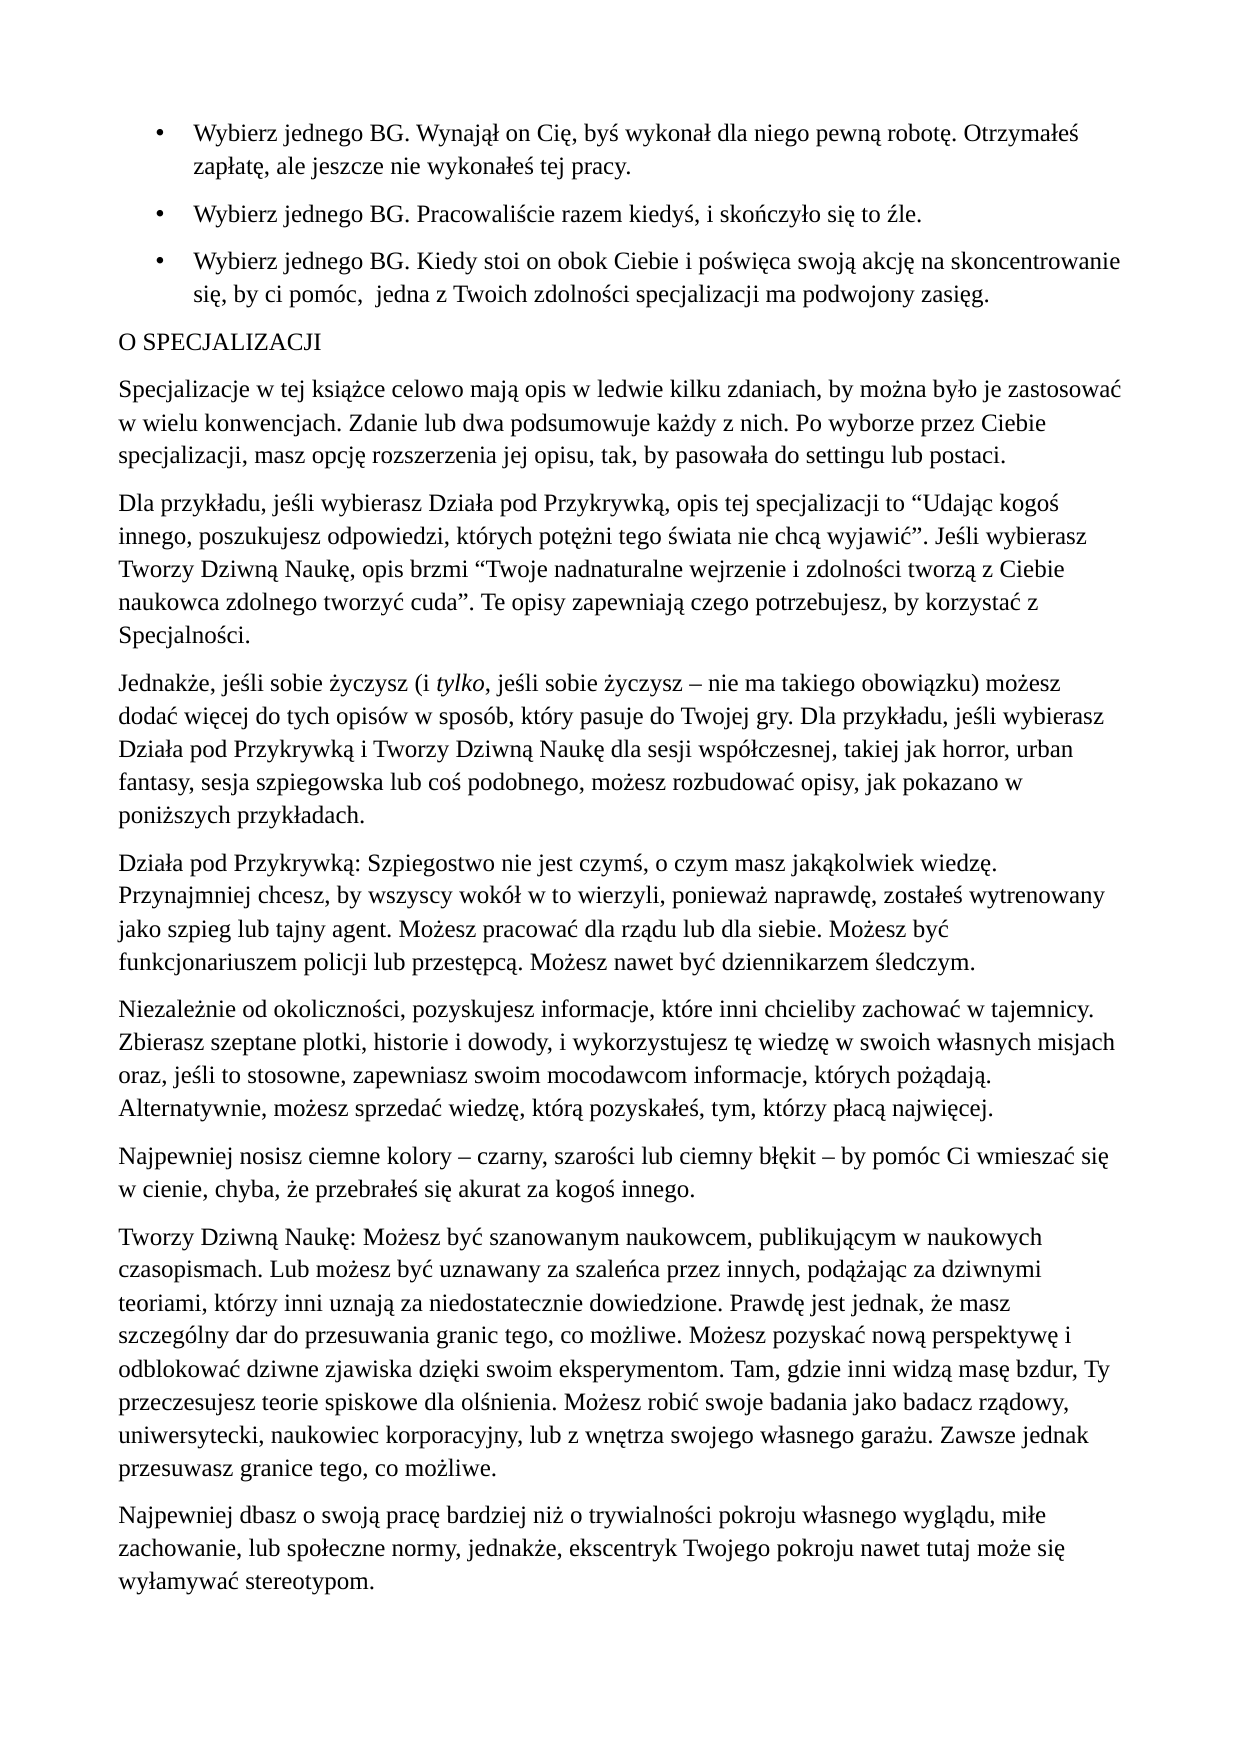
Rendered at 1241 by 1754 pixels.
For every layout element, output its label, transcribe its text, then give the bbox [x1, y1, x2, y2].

list Wybierz jednego BG. Kiedy stoi on obok Ciebie i poświęca swoją akcję na skoncentrowanie się, by ci pomóc, jedna z Twoich zdolności specjalizacji ma podwojony zasięg. [156, 246, 1122, 308]
text Niezależnie od okoliczności, pozyskujesz informacje, które inni chcieliby zachować w tajemnicy. Zbierasz szeptane plotki, historie i dowody, i wykorzystujesz tę wiedzę w swoich własnych misjach oraz, jeśli to stosowne, zapewniasz swoim mocodawcom informacje, których pożądają. Alternatywnie, możesz sprzedać wiedzę, którą pozyskałeś, tym, którzy płacą najwięcej. [118, 994, 1122, 1122]
text Najpewniej nosisz ciemne kolory – czarny, szarości lub ciemny błękit – by pomóc Ci wmieszać się w cienie, chyba, że przebrałeś się akurat za kogoś innego. [118, 1141, 1122, 1203]
text Dla przykładu, jeśli wybierasz Działa pod Przykrywką, opis tej specjalizacji to “Udając kogoś innego, poszukujesz odpowiedzi, których potężni tego świata nie chcą wyjawić”. Jeśli wybierasz Tworzy Dziwną Naukę, opis brzmi “Twoje nadnaturalne wejrzenie i zdolności tworzą z Ciebie naukowca zdolnego tworzyć cuda”. Te opisy zapewniają czego potrzebujesz, by korzystać z Specjalności. [118, 488, 1122, 649]
text O SPECJALIZACJI [118, 327, 1122, 356]
text Działa pod Przykrywką: Szpiegostwo nie jest czymś, o czym masz jakąkolwiek wiedzę. Przynajmniej chcesz, by wszyscy wokół w to wierzyli, ponieważ naprawdę, zostałeś wytrenowany jako szpieg lub tajny agent. Możesz pracować dla rządu lub dla siebie. Możesz być funkcjonariuszem policji lub przestępcą. Możesz nawet być dziennikarzem śledczym. [118, 848, 1122, 975]
list Wybierz jednego BG. Pracowaliście razem kiedyś, i skończyło się to źle. [156, 199, 1122, 227]
list Wybierz jednego BG. Wynajął on Cię, byś wykonał dla niego pewną robotę. Otrzymałeś zapłatę, ale jeszcze nie wykonałeś tej pracy. [156, 118, 1122, 180]
text Specjalizacje w tej książce celowo mają opis w ledwie kilku zdaniach, by można było je zastosować w wielu konwencjach. Zdanie lub dwa podsumowuje każdy z nich. Po wyborze przez Ciebie specjalizacji, masz opcję rozszerzenia jej opisu, tak, by pasowała do settingu lub postaci. [118, 374, 1122, 469]
text Najpewniej dbasz o swoją pracę bardziej niż o trywialności pokroju własnego wyglądu, miłe zachowanie, lub społeczne normy, jednakże, ekscentryk Twojego pokroju nawet tutaj może się wyłamywać stereotypom. [118, 1500, 1122, 1595]
text Jednakże, jeśli sobie życzysz (i tylko, jeśli sobie życzysz – nie ma takiego obowiązku) możesz dodać więcej do tych opisów w sposób, który pasuje do Twojej gry. Dla przykładu, jeśli wybierasz Działa pod Przykrywką i Tworzy Dziwną Naukę dla sesji współczesnej, takiej jak horror, urban fantasy, sesja szpiegowska lub coś podobnego, możesz rozbudować opisy, jak pokazano w poniższych przykładach. [118, 668, 1122, 829]
text Tworzy Dziwną Naukę: Możesz być szanowanym naukowcem, publikującym w naukowych czasopismach. Lub możesz być uznawany za szaleńca przez innych, podążając za dziwnymi teoriami, którzy inni uznają za niedostatecznie dowiedzione. Prawdę jest jednak, że masz szczególny dar do przesuwania granic tego, co możliwe. Możesz pozyskać nową perspektywę i odblokować dziwne zjawiska dzięki swoim eksperymentom. Tam, gdzie inni widzą masę bzdur, Ty przeczesujesz teorie spiskowe dla olśnienia. Możesz robić swoje badania jako badacz rządowy, uniwersytecki, naukowiec korporacyjny, lub z wnętrza swojego własnego garażu. Zawsze jednak przesuwasz granice tego, co możliwe. [118, 1222, 1122, 1481]
